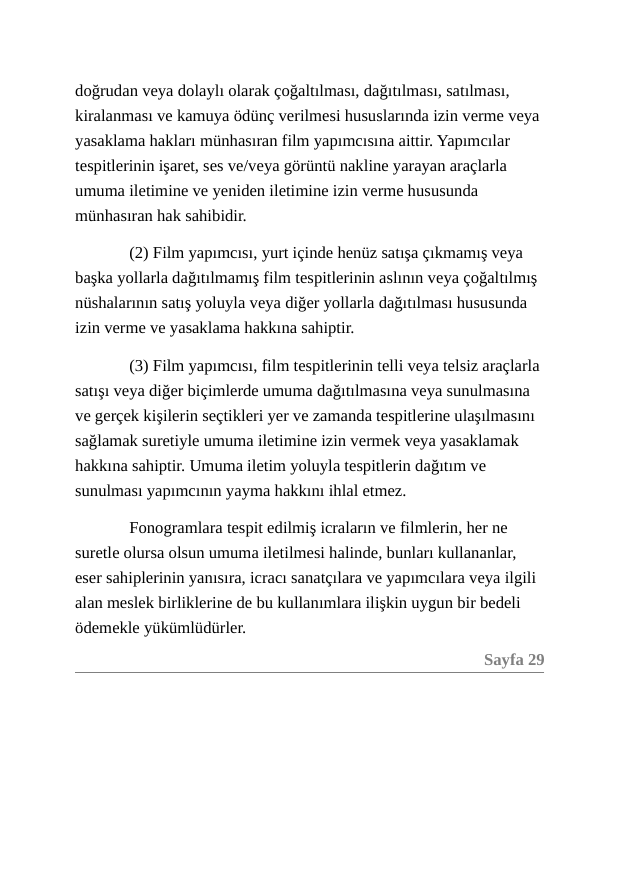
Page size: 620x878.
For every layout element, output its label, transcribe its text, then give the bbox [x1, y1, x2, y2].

text (3) Film yapımcısı, film tespitlerinin telli veya telsiz araçlarla satışı veya diğer biçimlerde umuma dağıtılmasına veya sunulmasına ve gerçek kişilerin seçtikleri yer ve zamanda tespitlerine ulaşılmasını sağlamak suretiyle umuma iletimine izin vermek veya yasaklamak hakkına sahiptir. Umuma iletim yoluyla tespitlerin dağıtım ve sunulması yapımcının yayma hakkını ihlal etmez. [75, 350, 544, 500]
text doğrudan veya dolaylı olarak çoğaltılması, dağıtılması, satılması, kiralanması ve kamuya ödünç verilmesi hususlarında izin verme veya yasaklama hakları münhasıran film yapımcısına aittir. Yapımcılar tespitlerinin işaret, ses ve/veya görüntü nakline yarayan araçlarla umuma iletimine ve yeniden iletimine izin verme hususunda münhasıran hak sahibidir. [75, 75, 544, 225]
text Sayfa 29 [75, 650, 544, 672]
text (2) Film yapımcısı, yurt içinde henüz satışa çıkmamış veya başka yollarla dağıtılmamış film tespitlerinin aslının veya çoğaltılmış nüshalarının satış yoluyla veya diğer yollarla dağıtılması hususunda izin verme ve yasaklama hakkına sahiptir. [75, 237, 544, 337]
text Fonogramlara tespit edilmiş icraların ve filmlerin, her ne suretle olursa olsun umuma iletilmesi halinde, bunları kullananlar, eser sahiplerinin yanısıra, icracı sanatçılara ve yapımcılara veya ilgili alan meslek birliklerine de bu kullanımlara ilişkin uygun bir bedeli ödemekle yükümlüdürler. [75, 512, 544, 637]
